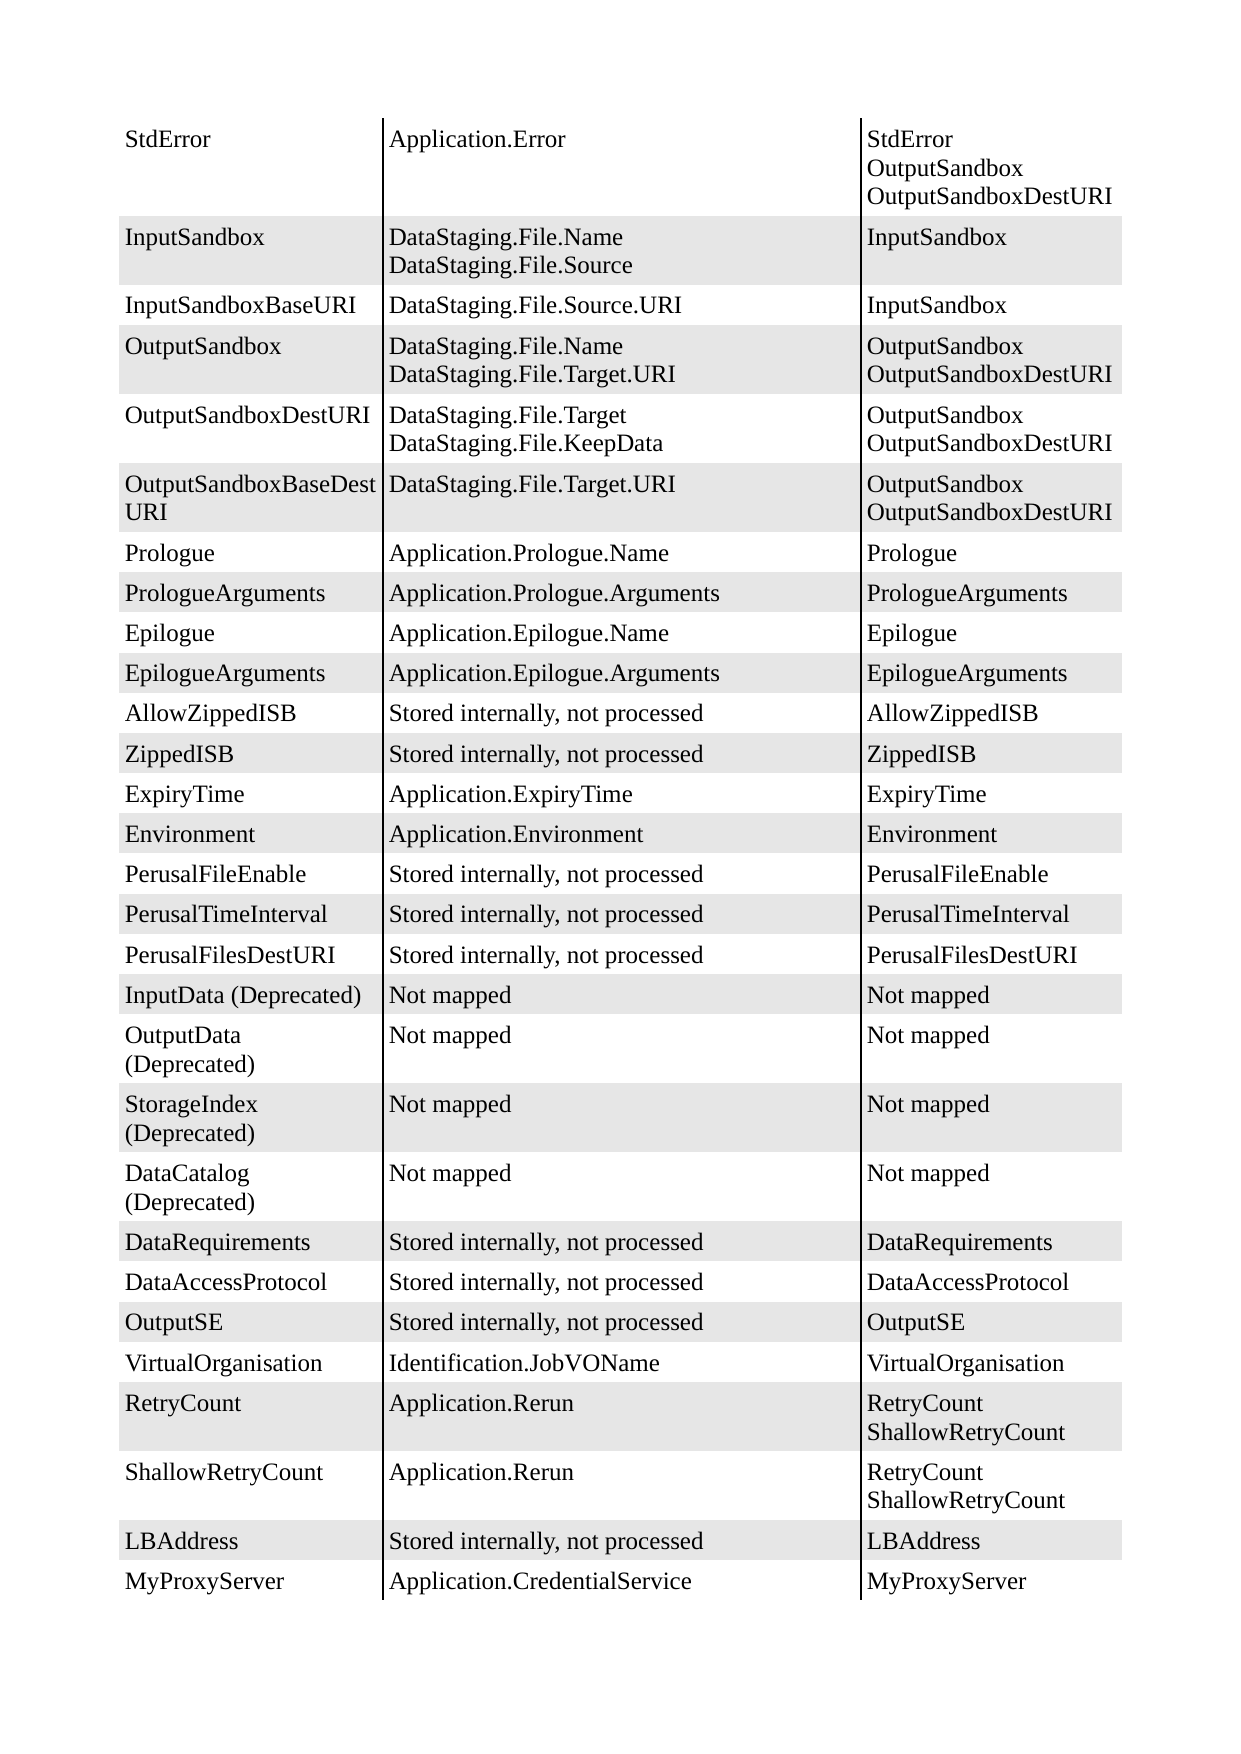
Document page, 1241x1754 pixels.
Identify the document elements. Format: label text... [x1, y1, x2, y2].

table_cell DataAccessProtocol [862, 1261, 1122, 1302]
table_cell PrologueArguments [862, 572, 1122, 612]
table_cell RetryCount ShallowRetryCount [862, 1451, 1122, 1520]
table_cell ZippedISB [119, 733, 382, 773]
table_cell VirtualOrganisation [862, 1342, 1122, 1382]
table_cell PerusalTimeInterval [119, 894, 382, 934]
table_cell Not mapped [862, 974, 1122, 1014]
table_cell PrologueArguments [119, 572, 382, 612]
table_cell StdError [119, 118, 382, 216]
table_cell Stored internally, not processed [384, 854, 860, 894]
table_cell Application.Prologue.Arguments [384, 572, 860, 612]
table_cell OutputSandbox OutputSandboxDestURI [862, 325, 1122, 394]
table_cell LBAddress [119, 1520, 382, 1560]
table_cell OutputSE [862, 1302, 1122, 1342]
table_cell InputSandbox [862, 216, 1122, 285]
table_cell Not mapped [862, 1083, 1122, 1152]
table_cell Not mapped [384, 1152, 860, 1221]
table_cell DataAccessProtocol [119, 1261, 382, 1302]
table_cell DataRequirements [119, 1221, 382, 1261]
table_cell StdError OutputSandbox OutputSandboxDestURI [862, 118, 1122, 216]
table_cell PerusalTimeInterval [862, 894, 1122, 934]
table_cell Application.Error [384, 118, 860, 216]
table_cell DataStaging.File.Source.URI [384, 285, 860, 325]
table_cell PerusalFileEnable [119, 854, 382, 894]
table_cell InputData (Deprecated) [119, 974, 382, 1014]
table_cell AllowZippedISB [862, 693, 1122, 733]
table_cell PerusalFilesDestURI [862, 934, 1122, 974]
table_cell RetryCount [119, 1382, 382, 1451]
table_cell EpilogueArguments [862, 653, 1122, 693]
table_cell OutputSandbox OutputSandboxDestURI [862, 463, 1122, 532]
table_cell DataRequirements [862, 1221, 1122, 1261]
table_cell Prologue [862, 532, 1122, 572]
table_cell ShallowRetryCount [119, 1451, 382, 1520]
table_cell Prologue [119, 532, 382, 572]
table_cell OutputSandbox OutputSandboxDestURI [862, 394, 1122, 463]
table_cell EpilogueArguments [119, 653, 382, 693]
table_cell InputSandbox [119, 216, 382, 285]
table_cell Stored internally, not processed [384, 1520, 860, 1560]
table_cell OutputSandboxBaseDestURI [119, 463, 382, 532]
table_cell ExpiryTime [119, 773, 382, 813]
table_cell LBAddress [862, 1520, 1122, 1560]
table_cell MyProxyServer [862, 1560, 1122, 1600]
table_cell VirtualOrganisation [119, 1342, 382, 1382]
table_cell PerusalFileEnable [862, 854, 1122, 894]
table_cell ExpiryTime [862, 773, 1122, 813]
table_cell DataCatalog (Deprecated) [119, 1152, 382, 1221]
table_cell DataStaging.File.Name DataStaging.File.Source [384, 216, 860, 285]
table_cell Epilogue [119, 612, 382, 652]
table_cell InputSandboxBaseURI [119, 285, 382, 325]
table_cell Application.Rerun [384, 1451, 860, 1520]
table_cell Not mapped [384, 1083, 860, 1152]
table_cell Stored internally, not processed [384, 1302, 860, 1342]
table_cell AllowZippedISB [119, 693, 382, 733]
table_cell Application.Environment [384, 813, 860, 853]
table_cell Stored internally, not processed [384, 1261, 860, 1302]
table_cell Stored internally, not processed [384, 733, 860, 773]
table_cell Stored internally, not processed [384, 894, 860, 934]
table_cell Application.Rerun [384, 1382, 860, 1451]
table_cell MyProxyServer [119, 1560, 382, 1600]
table_cell Environment [119, 813, 382, 853]
table_cell Stored internally, not processed [384, 1221, 860, 1261]
table_cell Identification.JobVOName [384, 1342, 860, 1382]
table_cell DataStaging.File.Target.URI [384, 463, 860, 532]
table_cell Not mapped [862, 1152, 1122, 1221]
table_cell InputSandbox [862, 285, 1122, 325]
table_cell OutputSandboxDestURI [119, 394, 382, 463]
table_cell PerusalFilesDestURI [119, 934, 382, 974]
table_cell Application.ExpiryTime [384, 773, 860, 813]
table_cell OutputData (Deprecated) [119, 1014, 382, 1083]
table_cell OutputSE [119, 1302, 382, 1342]
table_cell ZippedISB [862, 733, 1122, 773]
table_cell Not mapped [384, 1014, 860, 1083]
table_cell Environment [862, 813, 1122, 853]
table_cell Application.Prologue.Name [384, 532, 860, 572]
table_cell OutputSandbox [119, 325, 382, 394]
table_cell Stored internally, not processed [384, 693, 860, 733]
table_cell RetryCount ShallowRetryCount [862, 1382, 1122, 1451]
table_cell Not mapped [862, 1014, 1122, 1083]
table_cell Application.Epilogue.Arguments [384, 653, 860, 693]
table_cell Stored internally, not processed [384, 934, 860, 974]
table_cell Application.Epilogue.Name [384, 612, 860, 652]
table_cell DataStaging.File.Name DataStaging.File.Target.URI [384, 325, 860, 394]
table_cell Not mapped [384, 974, 860, 1014]
table_cell Application.CredentialService [384, 1560, 860, 1600]
table_cell DataStaging.File.Target DataStaging.File.KeepData [384, 394, 860, 463]
table_cell StorageIndex (Deprecated) [119, 1083, 382, 1152]
table_cell Epilogue [862, 612, 1122, 652]
